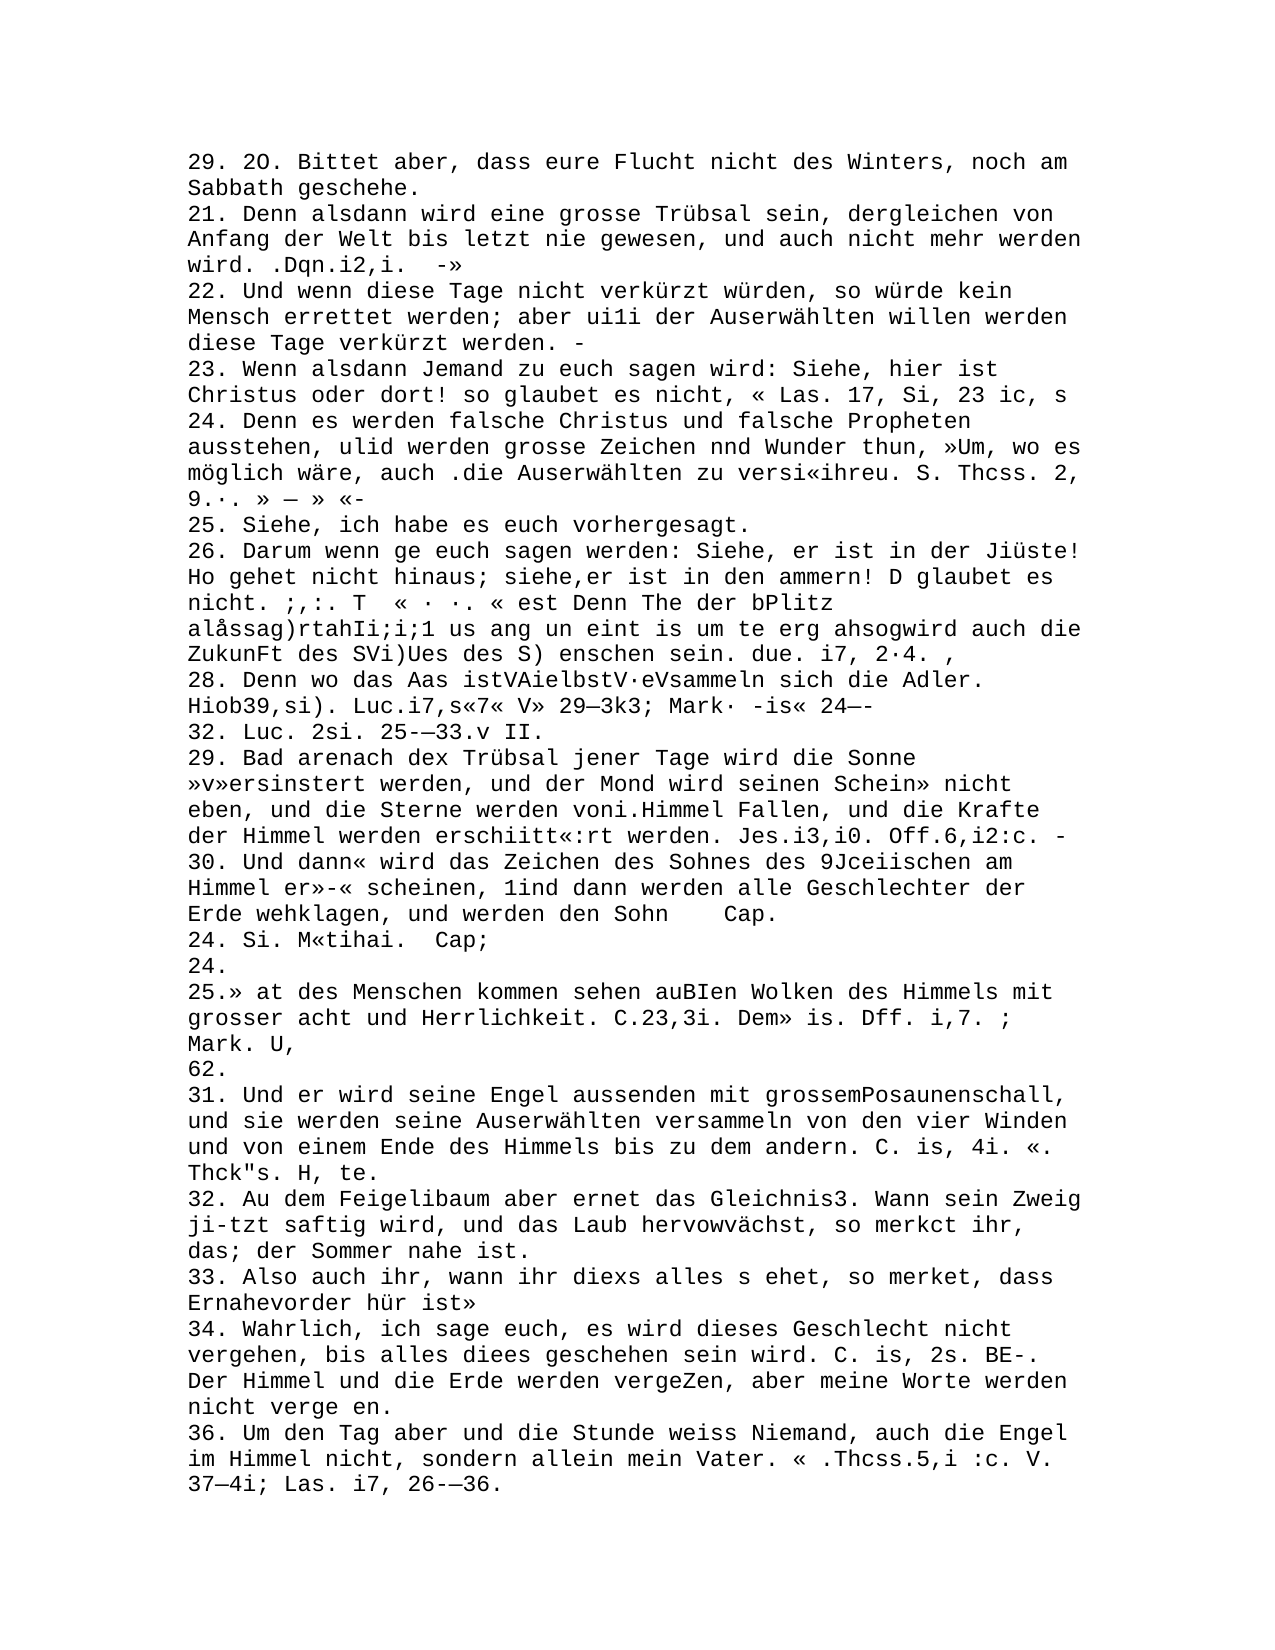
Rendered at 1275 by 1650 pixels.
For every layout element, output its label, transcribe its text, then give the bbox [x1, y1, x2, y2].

text 36. Um den Tag aber und die Stunde weiss Niemand, auch die Engel im Himmel nicht, sondern allein mein Vater. « .Thcss.5,i :c. V. 37—4i; Las. i7, 26-—36. [187, 1421, 1087, 1499]
text 21. Denn alsdann wird eine grosse Trübsal sein, dergleichen von Anfang der Welt bis letzt nie gewesen, und auch nicht mehr werden wird. .Dqn.i2,i. -» [187, 202, 1087, 280]
text 62. [187, 1058, 1087, 1084]
text 23. Wenn alsdann Jemand zu euch sagen wird: Siehe, hier ist Christus oder dort! so glaubet es nicht, « Las. 17, Si, 23 ic, s [187, 357, 1087, 409]
text 29. 2O. Bittet aber, dass eure Flucht nicht des Winters, noch am Sabbath geschehe. [187, 150, 1087, 202]
text 25.» at des Menschen kommen sehen auBIen Wolken des Himmels mit grosser acht und Herrlichkeit. C.23,3i. Dem» is. Dff. i,7. ; Mark. U, [187, 980, 1087, 1058]
text 24. [187, 954, 1087, 980]
text 32. Au dem Feigelibaum aber ernet das Gleichnis3. Wann sein Zweig ji-tzt saftig wird, und das Laub hervowvächst, so merkct ihr, das; der Sommer nahe ist. [187, 1187, 1087, 1265]
text 24. Si. M«tihai. Cap; [187, 928, 1087, 954]
text 24. Denn es werden falsche Christus und falsche Propheten ausstehen, ulid werden grosse Zeichen nnd Wunder thun, »Um, wo es möglich wäre, auch .die Auserwählten zu versi«ihreu. S. Thcss. 2, [187, 409, 1087, 487]
text 25. Siehe, ich habe es euch vorhergesagt. [187, 513, 1087, 539]
text 33. Also auch ihr, wann ihr diexs alles s ehet, so merket, dass Ernahevorder hür ist» [187, 1265, 1087, 1317]
text 29. Bad arenach dex Trübsal jener Tage wird die Sonne »v»ersinstert werden, und der Mond wird seinen Schein» nicht eben, und die Sterne werden voni.Himmel Fallen, und die Krafte der Himmel werden erschiitt«:rt werden. Jes.i3,i0. Off.6,i2:c. - [187, 747, 1087, 850]
text 31. Und er wird seine Engel aussenden mit grossemPosaunenschall, und sie werden seine Auserwählten versammeln von den vier Winden und von einem Ende des Himmels bis zu dem andern. C. is, 4i. «. Thck"s. H, te. [187, 1084, 1087, 1187]
text 26. Darum wenn ge euch sagen werden: Siehe, er ist in der Jiüste! Ho gehet nicht hinaus; siehe,er ist in den ammern! D glaubet es nicht. ;,:. T « · ·. « est Denn The der bPlitz alåssag)rtahIi;i;1 us ang un eint is um te erg ahsogwird auch die ZukunFt des SVi)Ues des S) enschen sein. due. i7, 2·4. , [187, 539, 1087, 669]
text 28. Denn wo das Aas istVAielbstV·eVsammeln sich die Adler. Hiob39,si). Luc.i7,s«7« V» 29—3k3; Mark· -is« 24—- [187, 669, 1087, 721]
text 9.·. » — » «- [187, 487, 1087, 513]
text 22. Und wenn diese Tage nicht verkürzt würden, so würde kein Mensch errettet werden; aber ui1i der Auserwählten willen werden diese Tage verkürzt werden. - [187, 280, 1087, 357]
text 30. Und dann« wird das Zeichen des Sohnes des 9Jceiischen am Himmel er»-« scheinen, 1ind dann werden alle Geschlechter der Erde wehklagen, und werden den Sohn Cap. [187, 850, 1087, 928]
text 34. Wahrlich, ich sage euch, es wird dieses Geschlecht nicht vergehen, bis alles diees geschehen sein wird. C. is, 2s. BE-. Der Himmel und die Erde werden vergeZen, aber meine Worte werden nicht verge en. [187, 1317, 1087, 1421]
text 32. Luc. 2si. 25-—33.v II. [187, 721, 1087, 747]
